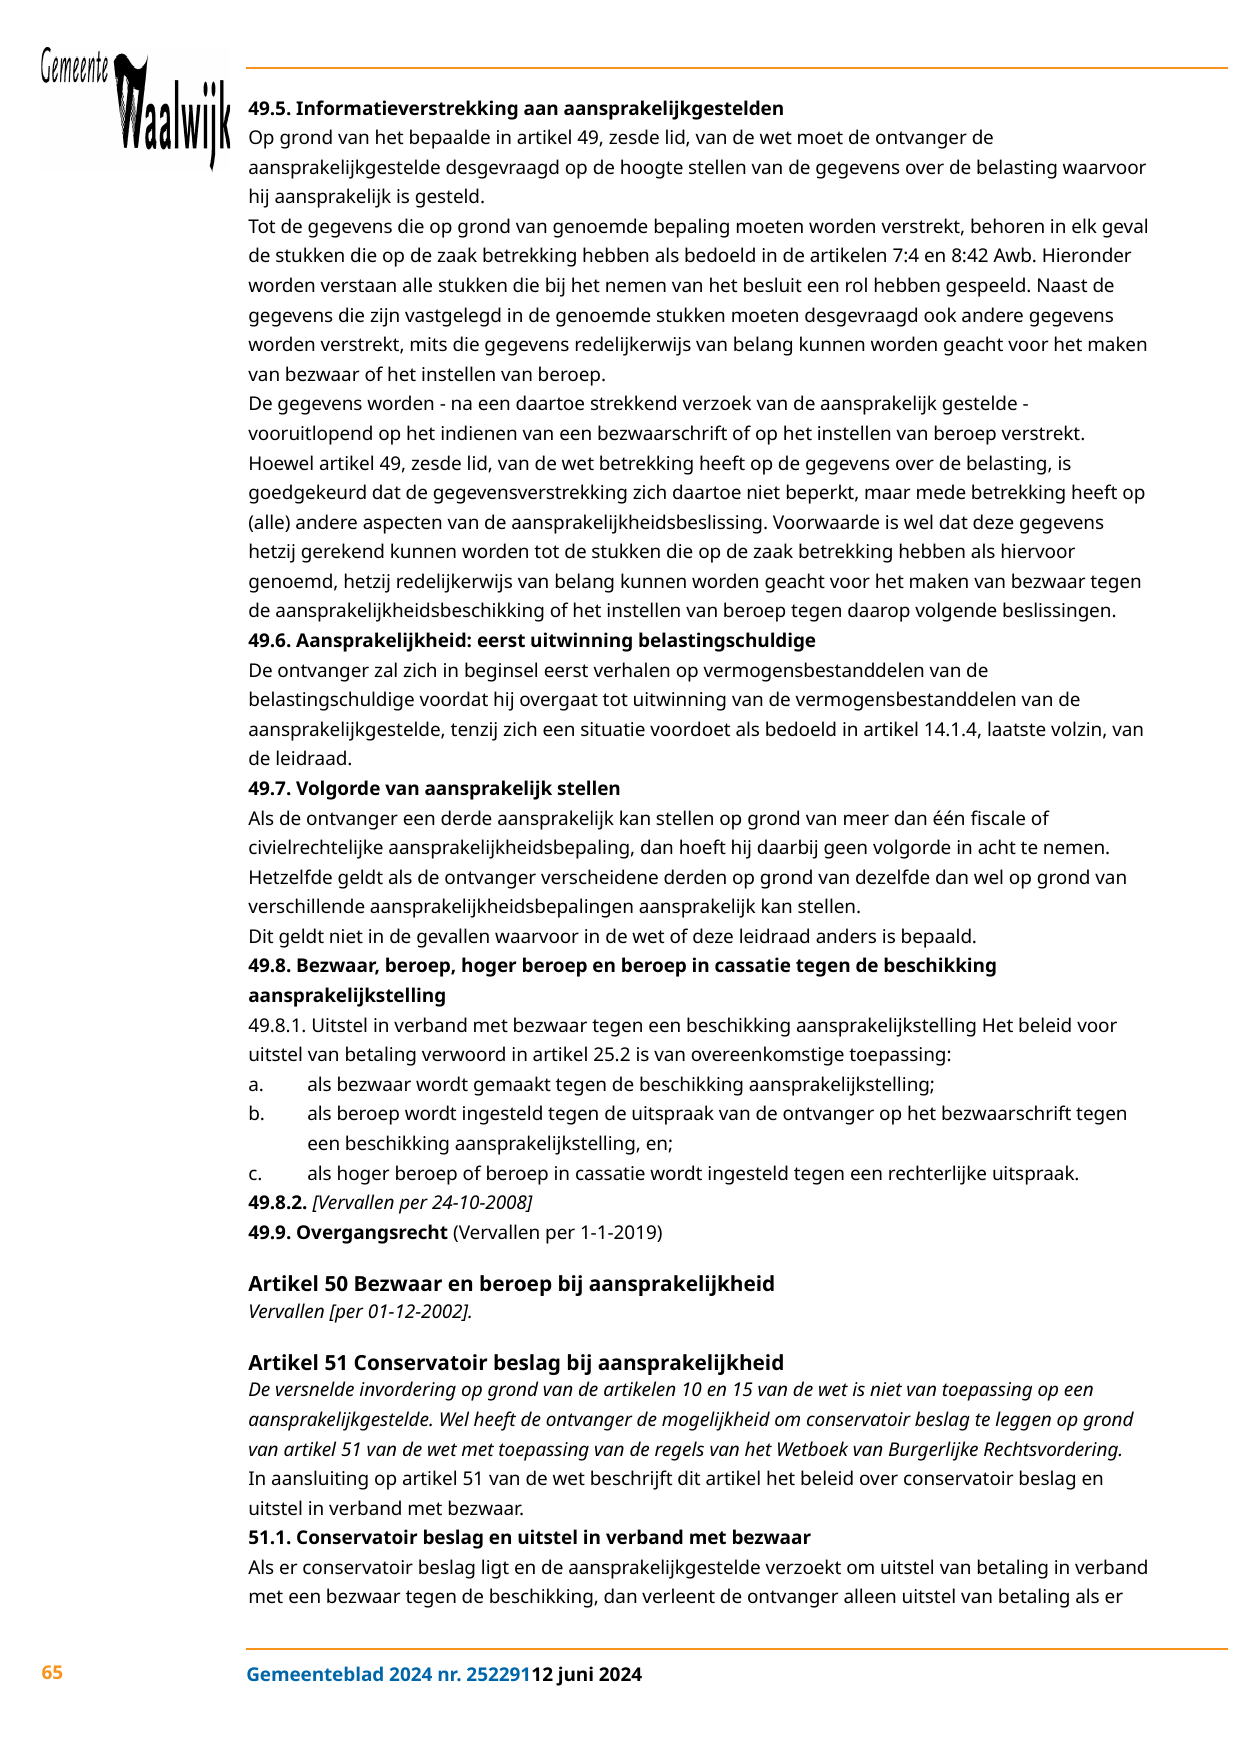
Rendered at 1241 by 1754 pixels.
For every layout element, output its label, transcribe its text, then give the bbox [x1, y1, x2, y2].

text In aansluiting op artikel 51 van de wet beschrijft dit artikel het beleid over conservatoir beslag en uitstel in verband met bezwaar. [248, 1465, 1152, 1521]
text 51.1. Conservatoir beslag en uitstel in verband met bezwaar [248, 1524, 1152, 1550]
text Dit geldt niet in de gevallen waarvoor in de wet of deze leidraad anders is bepaald. [248, 923, 1152, 949]
text Tot de gegevens die op grond van genoemde bepaling moeten worden verstrekt, behoren in elk geval de stukken die op de zaak betrekking hebben als bedoeld in de artikelen 7:4 en 8:42 Awb. Hieronder worden verstaan alle stukken die bij het nemen van het besluit een rol hebben gespeeld. Naast de gegevens die zijn vastgelegd in de genoemde stukken moeten desgevraagd ook andere gegevens worden verstrekt, mits die gegevens redelijkerwijs van belang kunnen worden geacht voor het maken van bezwaar of het instellen van beroep. [248, 213, 1152, 387]
text 49.9. Overgangsrecht (Vervallen per 1-1-2019) [248, 1219, 1152, 1245]
text 49.8.1. Uitstel in verband met bezwaar tegen een beschikking aansprakelijkstelling Het beleid voor uitstel van betaling verwoord in artikel 25.2 is van overeenkomstige toepassing: [248, 1012, 1152, 1067]
text 49.7. Volgorde van aansprakelijk stellen [248, 775, 1152, 801]
text De ontvanger zal zich in beginsel eerst verhalen op vermogensbestanddelen van de belastingschuldige voordat hij overgaat tot uitwinning van de vermogensbestanddelen van de aansprakelijkgestelde, tenzij zich een situatie voordoet als bedoeld in artikel 14.1.4, laatste volzin, van de leidraad. [248, 657, 1152, 771]
text Artikel 50 Bezwaar en beroep bij aansprakelijkheid [248, 1269, 1152, 1298]
text Artikel 51 Conservatoir beslag bij aansprakelijkheid [248, 1348, 1152, 1377]
list als hoger beroep of beroep in cassatie wordt ingesteld tegen een rechterlijke uitspraak. [248, 1160, 1152, 1186]
text 49.8.2. [Vervallen per 24-10-2008] [248, 1189, 1152, 1215]
text Vervallen [per 01-12-2002]. [248, 1298, 1152, 1323]
list als beroep wordt ingesteld tegen de uitspraak van de ontvanger op het bezwaarschrift tegen een beschikking aansprakelijkstelling, en; [248, 1101, 1152, 1156]
text De gegevens worden - na een daartoe strekkend verzoek van de aansprakelijk gestelde - vooruitlopend op het indienen van een bezwaarschrift of op het instellen van beroep verstrekt. [248, 391, 1152, 446]
text Op grond van het bepaalde in artikel 49, zesde lid, van de wet moet de ontvanger de aansprakelijkgestelde desgevraagd op de hoogte stellen van de gegevens over de belasting waarvoor hij aansprakelijk is gesteld. [248, 124, 1152, 209]
text Als er conservatoir beslag ligt en de aansprakelijkgestelde verzoekt om uitstel van betaling in verband met een bezwaar tegen de beschikking, dan verleent de ontvanger alleen uitstel van betaling als er [248, 1554, 1152, 1609]
text 49.8. Bezwaar, beroep, hoger beroep en beroep in cassatie tegen de beschikking aansprakelijkstelling [248, 953, 1152, 1008]
text Hoewel artikel 49, zesde lid, van de wet betrekking heeft op de gegevens over de belasting, is goedgekeurd dat de gegevensverstrekking zich daartoe niet beperkt, maar mede betrekking heeft op (alle) andere aspecten van de aansprakelijkheidsbeslissing. Voorwaarde is wel dat deze gegevens hetzij gerekend kunnen worden tot de stukken die op de zaak betrekking hebben als hiervoor genoemd, hetzij redelijkerwijs van belang kunnen worden geacht voor het maken van bezwaar tegen de aansprakelijkheidsbeschikking of het instellen van beroep tegen daarop volgende beslissingen. [248, 450, 1152, 623]
text Als de ontvanger een derde aansprakelijk kan stellen op grond van meer dan één fiscale of civielrechtelijke aansprakelijkheidsbepaling, dan hoeft hij daarbij geen volgorde in acht te nemen. Hetzelfde geldt als de ontvanger verscheidene derden op grond van dezelfde dan wel op grond van verschillende aansprakelijkheidsbepalingen aansprakelijk kan stellen. [248, 805, 1152, 919]
text 49.6. Aansprakelijkheid: eerst uitwinning belastingschuldige [248, 627, 1152, 653]
list als bezwaar wordt gemaakt tegen de beschikking aansprakelijkstelling; [248, 1071, 1152, 1097]
text 49.5. Informatieverstrekking aan aansprakelijkgestelden [248, 95, 1152, 121]
text De versnelde invordering op grond van de artikelen 10 en 15 van de wet is niet van toepassing op een aansprakelijkgestelde. Wel heeft de ontvanger de mogelijkheid om conservatoir beslag te leggen op grond van artikel 51 van de wet met toepassing van de regels van het Wetboek van Burgerlijke Rechtsvordering. [248, 1377, 1152, 1462]
picture [41, 47, 231, 172]
